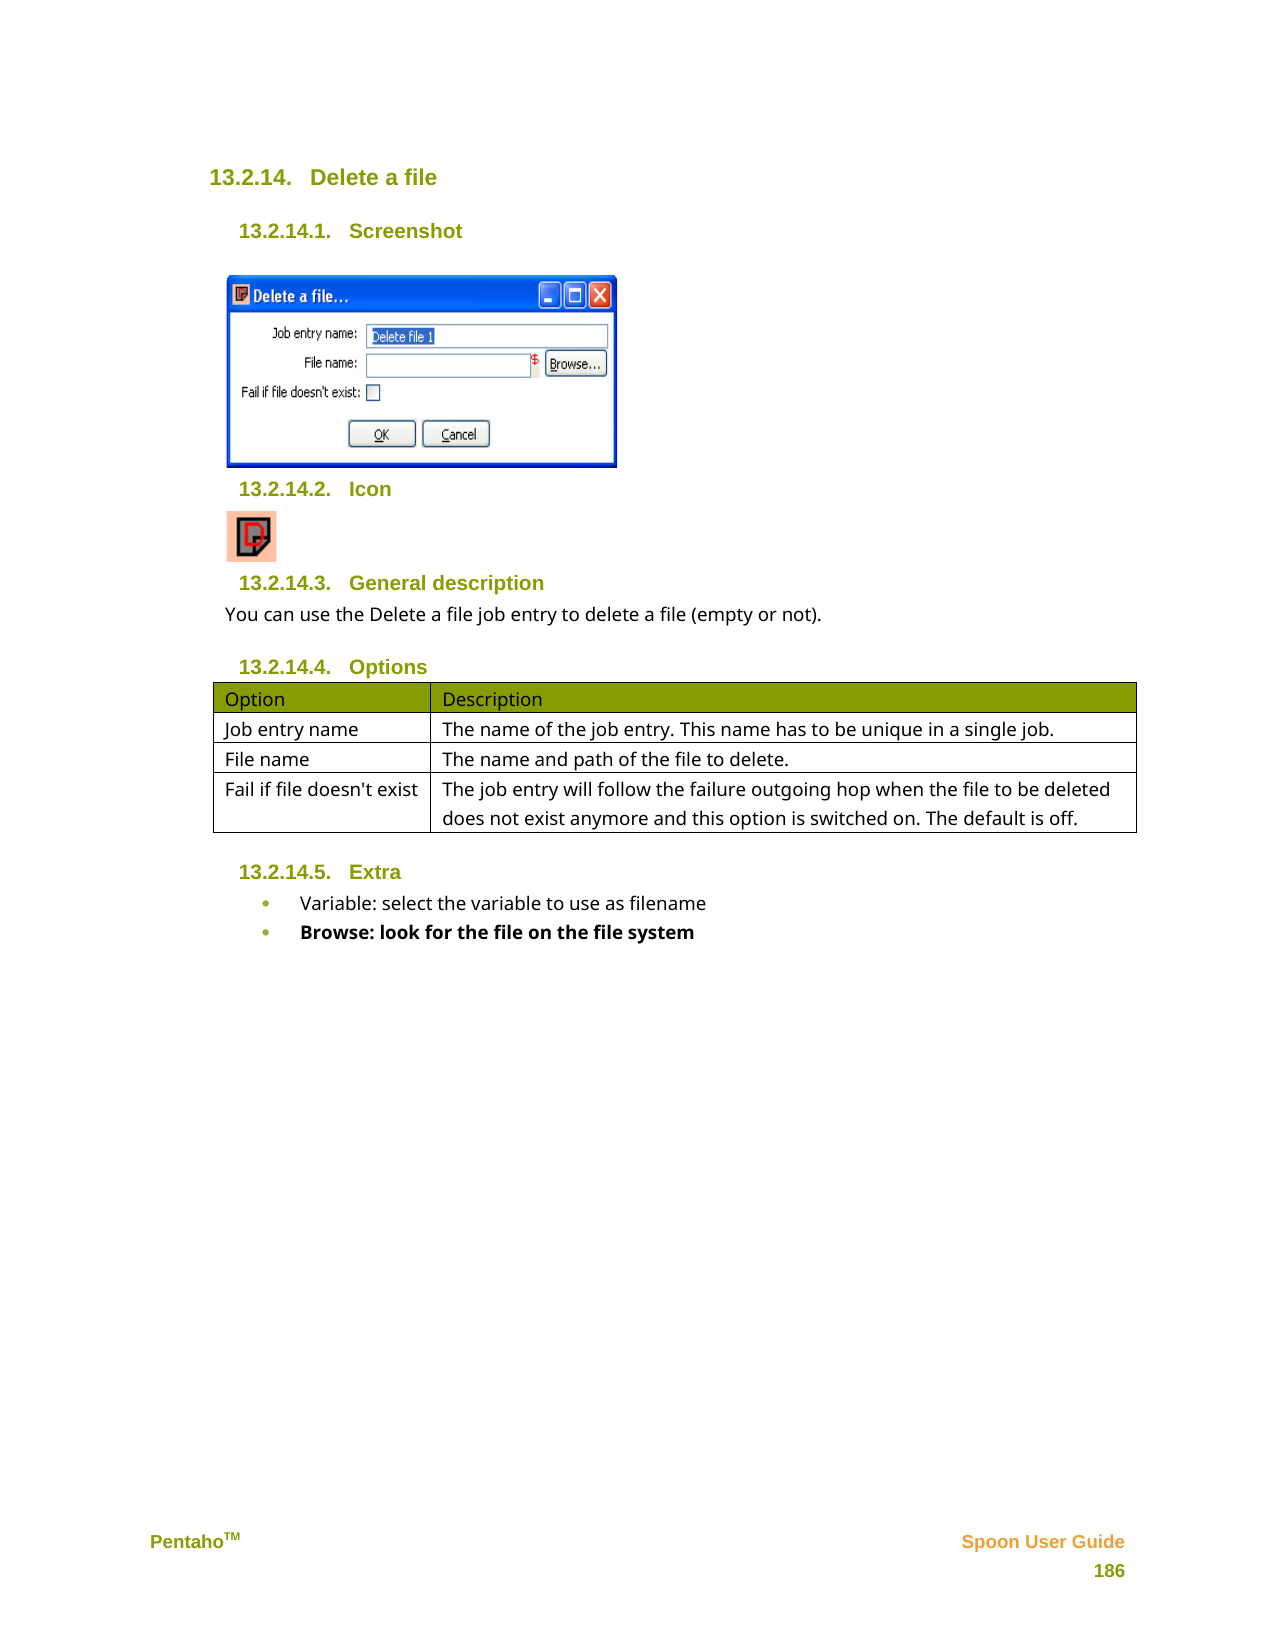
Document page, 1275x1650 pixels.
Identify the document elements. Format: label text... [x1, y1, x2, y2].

table_cell The name of the job entry. This name has to be unique in a single job. [431, 713, 1136, 742]
text You can use the Delete a file job entry to delete a file (empty or not). [225, 598, 1125, 627]
table_cell The name and path of the file to delete. [431, 743, 1136, 772]
list Browse: look for the file on the file system [262, 916, 1125, 945]
table_cell Job entry name [214, 713, 430, 742]
subtitle General description [239, 522, 1125, 598]
table_header Description [431, 683, 1136, 712]
table_header Option [214, 683, 430, 712]
subtitle Extra [239, 852, 1125, 886]
table_cell File name [214, 743, 430, 772]
subtitle Delete a file [209, 157, 1125, 192]
table_cell Fail if file doesn't exist [214, 773, 430, 832]
subtitle Options [239, 646, 1125, 681]
list Variable: select the variable to use as filename [262, 887, 1125, 916]
subtitle Screenshot [239, 211, 1125, 246]
picture [226, 275, 618, 468]
subtitle Icon [239, 474, 1125, 503]
table_cell The job entry will follow the failure outgoing hop when the file to be deleted does not exist anymore and this option is switched on. The default is off. [431, 773, 1136, 832]
